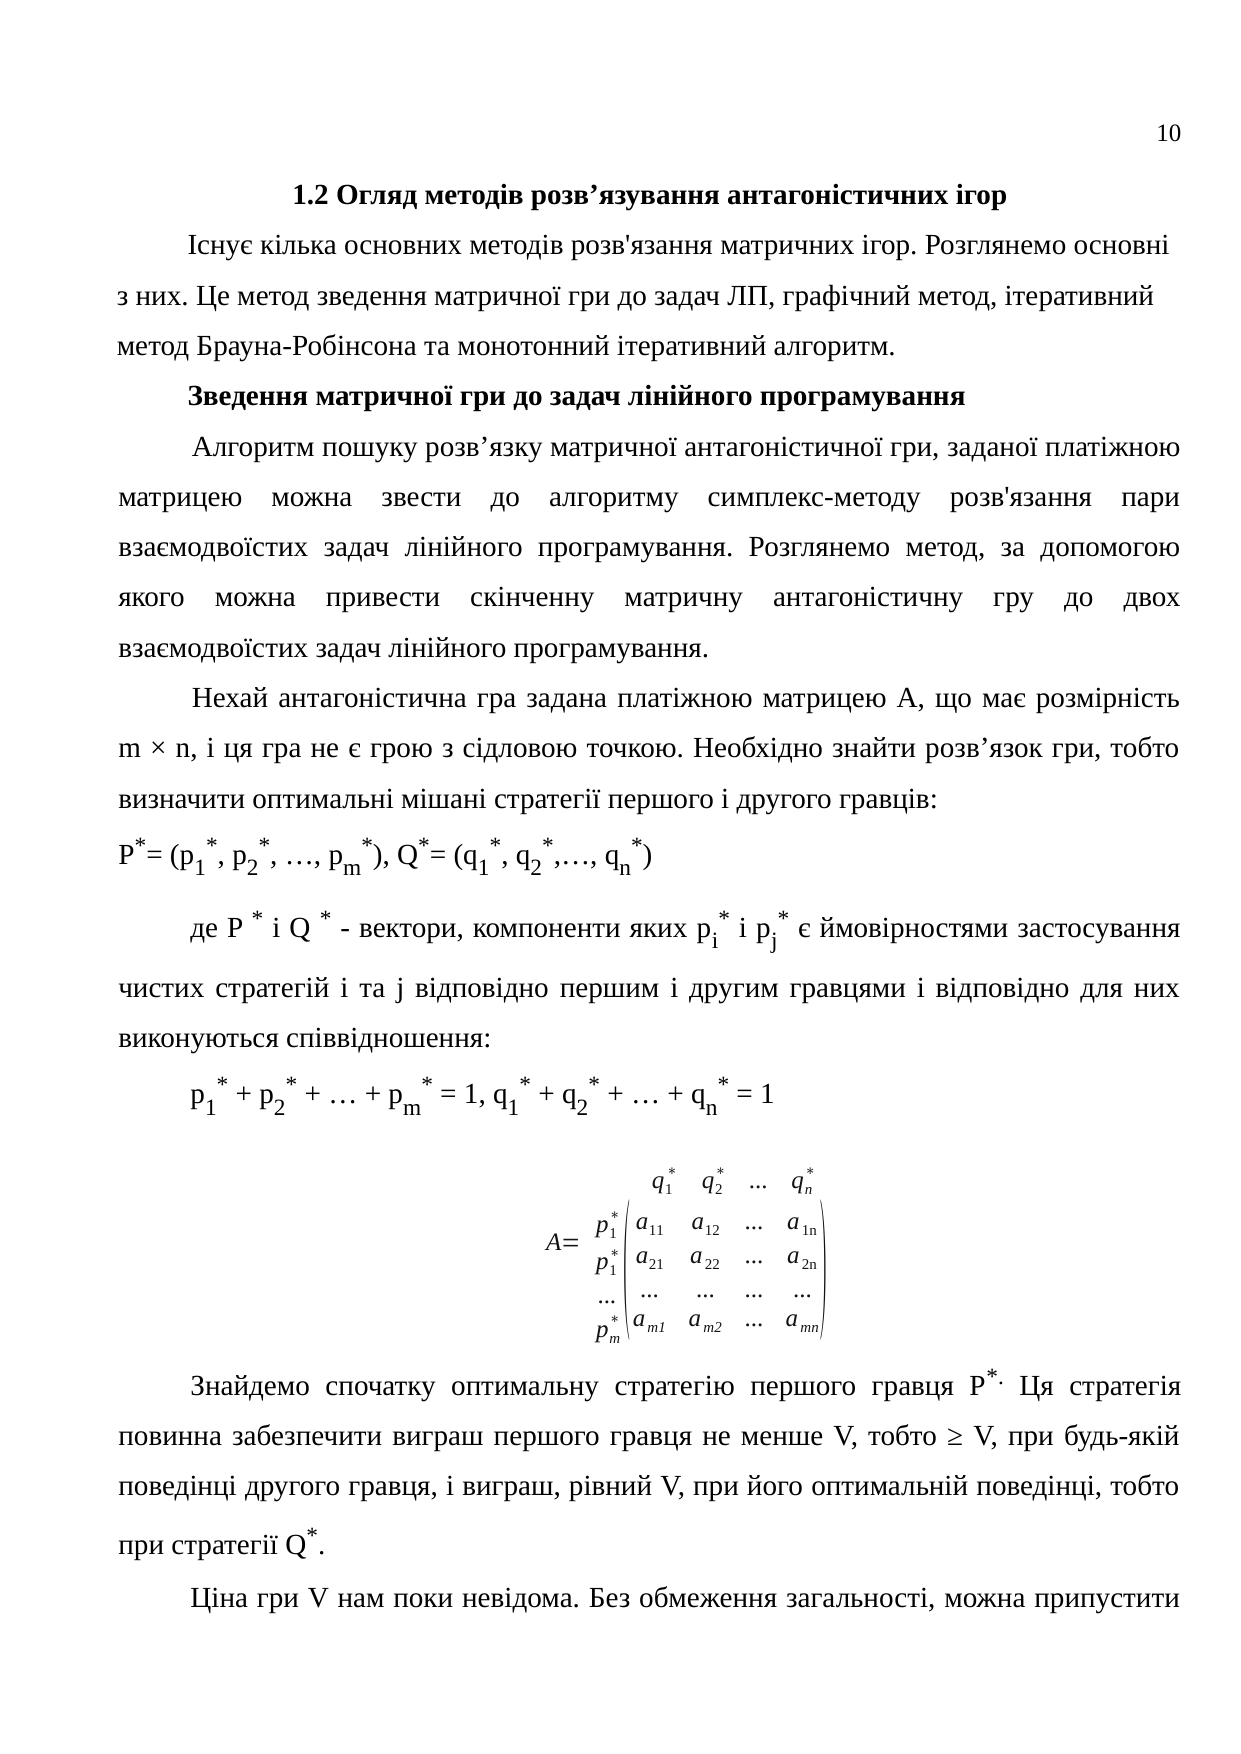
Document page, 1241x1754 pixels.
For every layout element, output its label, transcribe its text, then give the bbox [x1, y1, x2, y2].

text Алгоритм пошуку розв’язку матричної антагоністичної гри, заданої платіжною матрицею можна звести до алгоритму симплекс-методу розв'язання пари взаємодвоїстих задач лінійного програмування. Розглянемо метод, за допомогою якого можна привести скінченну матричну антагоністичну гру до двох взаємодвоїстих задач лінійного програмування. [118, 429, 1181, 663]
list P*= (p1*, p2*, …, pm*), Q*= (q1*, q2*,…, qn*) [114, 831, 1181, 880]
text Зведення матричної гри до задач лінійного програмування [117, 378, 1181, 412]
list 1.2 Огляд методів розв’язування антагоністичних ігор [115, 177, 1181, 211]
text Знайдемо спочатку оптимальну стратегію першого гравця P*. Ця стратегія повинна забезпечити виграш першого гравця не менше V, тобто ≥ V, при будь-якій поведінці другого гравця, і виграш, рівний V, при його оптимальній поведінці, тобто при стратегії Q*. [118, 1362, 1181, 1561]
text p1* + p2* + … + pm* = 1, q1* + q2* + … + qn* = 1 [118, 1071, 1181, 1120]
text де P * і Q * - вектори, компоненти яких pi* і pj* є ймовірностями застосування чистих стратегій i та j відповідно першим і другим гравцями і відповідно для них виконуються співвідношення: [118, 904, 1181, 1054]
text Ціна гри V нам поки невідома. Без обмеження загальності, можна припустити [118, 1580, 1181, 1614]
text Існує кілька основних методів розв'язання матричних ігор. Розглянемо основні з них. Це метод зведення матричної гри до задач ЛП, графічний метод, ітеративний метод Брауна-Робінсона та монотонний ітеративний алгоритм. [117, 227, 1181, 362]
text Нехай антагоністична гра задана платіжною матрицею A, що має розмірність m × n, і ця гра не є грою з сідловою точкою. Необхідно знайти розв’язок гри, тобто визначити оптимальні мішані стратегії першого і другого гравців: [118, 680, 1181, 814]
